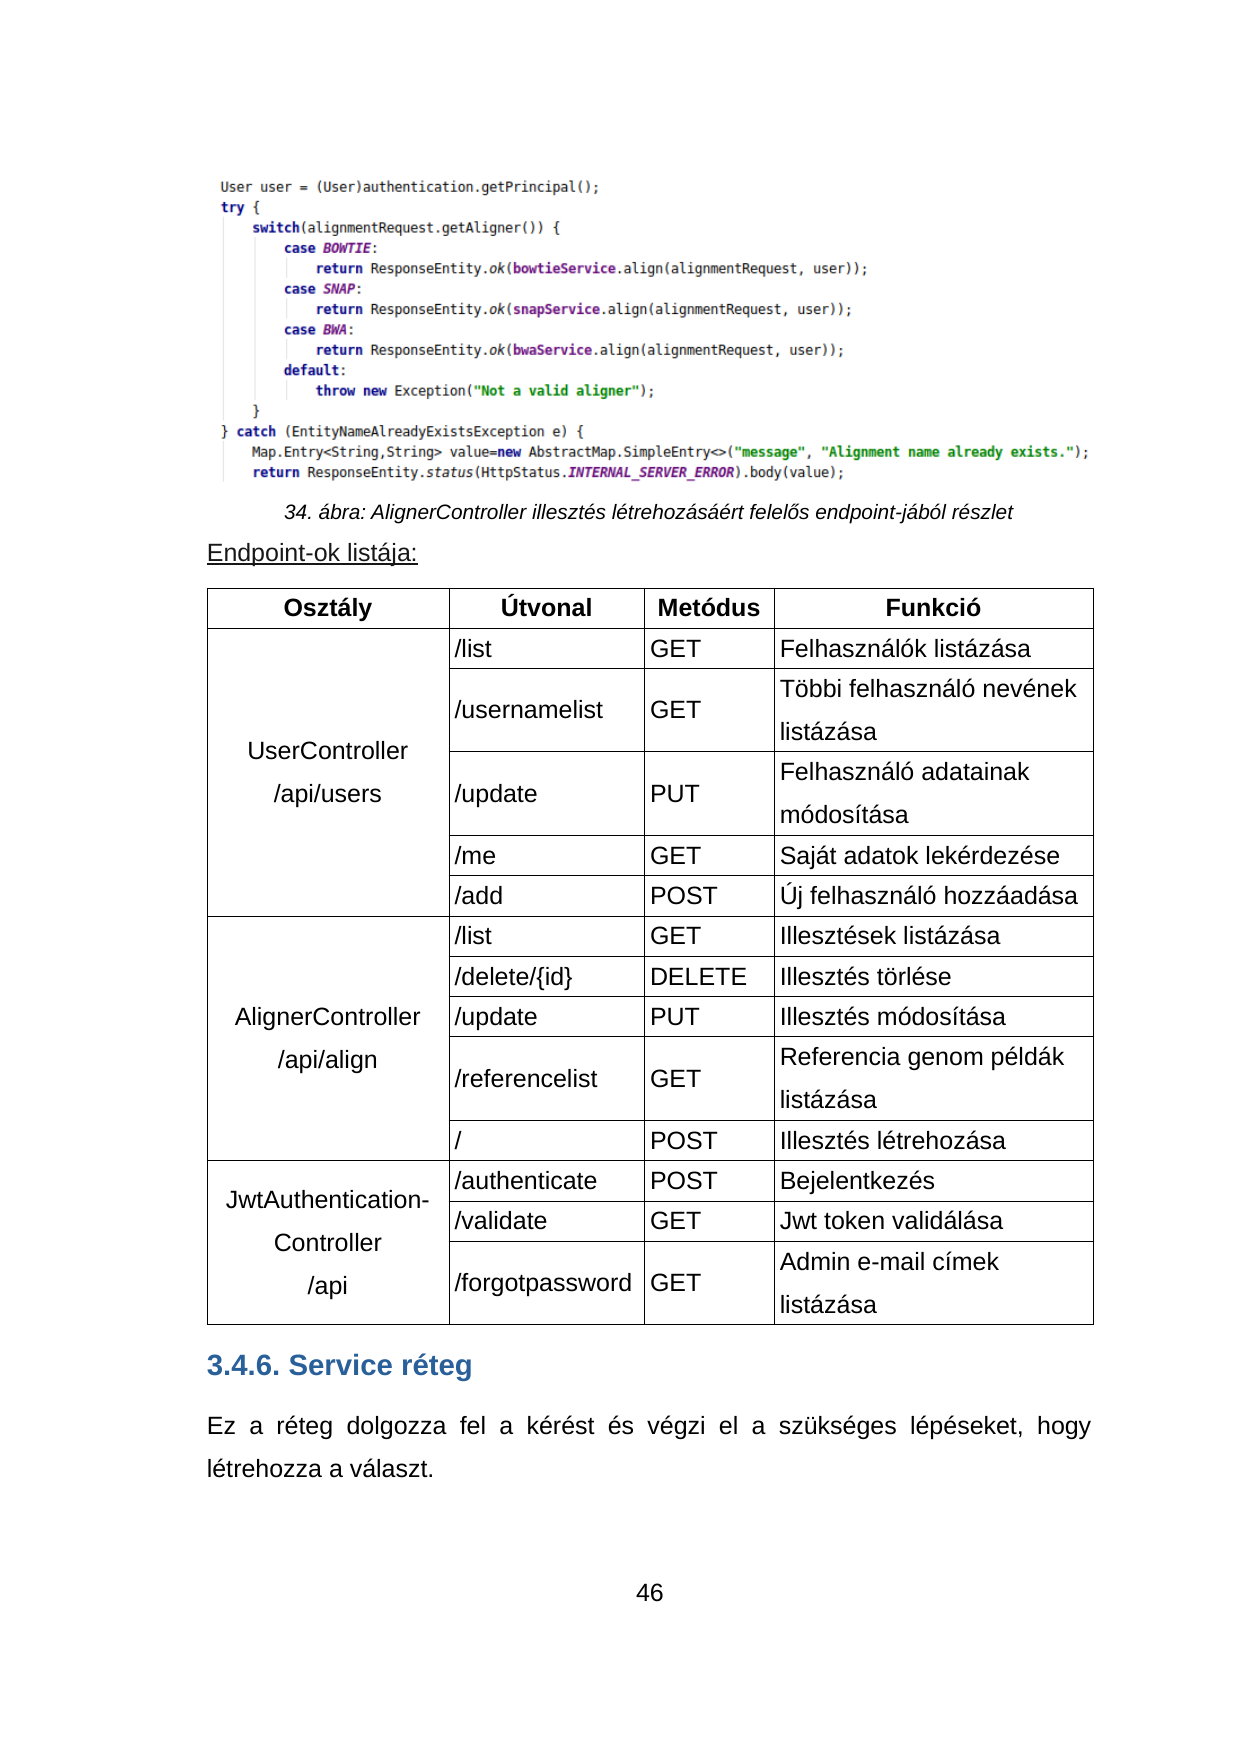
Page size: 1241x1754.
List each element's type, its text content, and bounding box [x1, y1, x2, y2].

table_cell Saját adatok lekérdezése [775, 836, 1093, 875]
table_cell GET [645, 629, 774, 668]
table_header Metódus [645, 589, 774, 628]
table_cell /update [450, 752, 644, 835]
table_cell PUT [645, 997, 774, 1036]
table_cell JwtAuthentication-Controller /api [208, 1161, 449, 1324]
table_header Útvonal [450, 589, 644, 628]
table_cell Illesztés törlése [775, 957, 1093, 996]
table_cell Referencia genom példák listázása [775, 1037, 1093, 1120]
table_cell Illesztés létrehozása [775, 1121, 1093, 1160]
table_header Funkció [775, 589, 1093, 628]
table_cell POST [645, 1121, 774, 1160]
table_cell /me [450, 836, 644, 875]
table_cell Felhasználó adatainak módosítása [775, 752, 1093, 835]
table_cell /forgotpassword [450, 1242, 644, 1324]
table_cell Illesztések listázása [775, 917, 1093, 956]
table_cell Felhasználók listázása [775, 629, 1093, 668]
table_cell /add [450, 876, 644, 916]
table_cell Többi felhasználó nevének listázása [775, 669, 1093, 751]
table_cell GET [645, 669, 774, 751]
table_cell Jwt token validálása [775, 1202, 1093, 1241]
table_cell /list [450, 917, 644, 956]
table_cell /validate [450, 1202, 644, 1241]
table_cell GET [645, 917, 774, 956]
table_cell UserController /api/users [208, 629, 449, 916]
text Endpoint-ok listája: [207, 524, 1093, 567]
table_cell Illesztés módosítása [775, 997, 1093, 1036]
table_cell DELETE [645, 957, 774, 996]
table_cell /update [450, 997, 644, 1036]
subtitle Service réteg [207, 1348, 1093, 1382]
table_cell AlignerController /api/align [208, 917, 449, 1160]
text 34. ábra: AlignerController illesztés létrehozásáért felelős endpoint-jából részlet [207, 484, 1093, 524]
table_cell PUT [645, 752, 774, 835]
table_cell / [450, 1121, 644, 1160]
table_cell Bejelentkezés [775, 1161, 1093, 1201]
table_cell POST [645, 1161, 774, 1201]
picture [206, 177, 1093, 484]
table_cell POST [645, 876, 774, 916]
table_cell GET [645, 1037, 774, 1120]
table_cell /authenticate [450, 1161, 644, 1201]
table_cell Admin e-mail címek listázása [775, 1242, 1093, 1324]
table_cell GET [645, 1242, 774, 1324]
table_cell /delete/{id} [450, 957, 644, 996]
table_cell /list [450, 629, 644, 668]
table_cell GET [645, 836, 774, 875]
table_cell /usernamelist [450, 669, 644, 751]
text Ez a réteg dolgozza fel a kérést és végzi el a szükséges lépéseket, hogy létrehozza a választ. [207, 1411, 1093, 1483]
table_cell Új felhasználó hozzáadása [775, 876, 1093, 916]
table_cell GET [645, 1202, 774, 1241]
table_header Osztály [208, 589, 449, 628]
table_cell /referencelist [450, 1037, 644, 1120]
